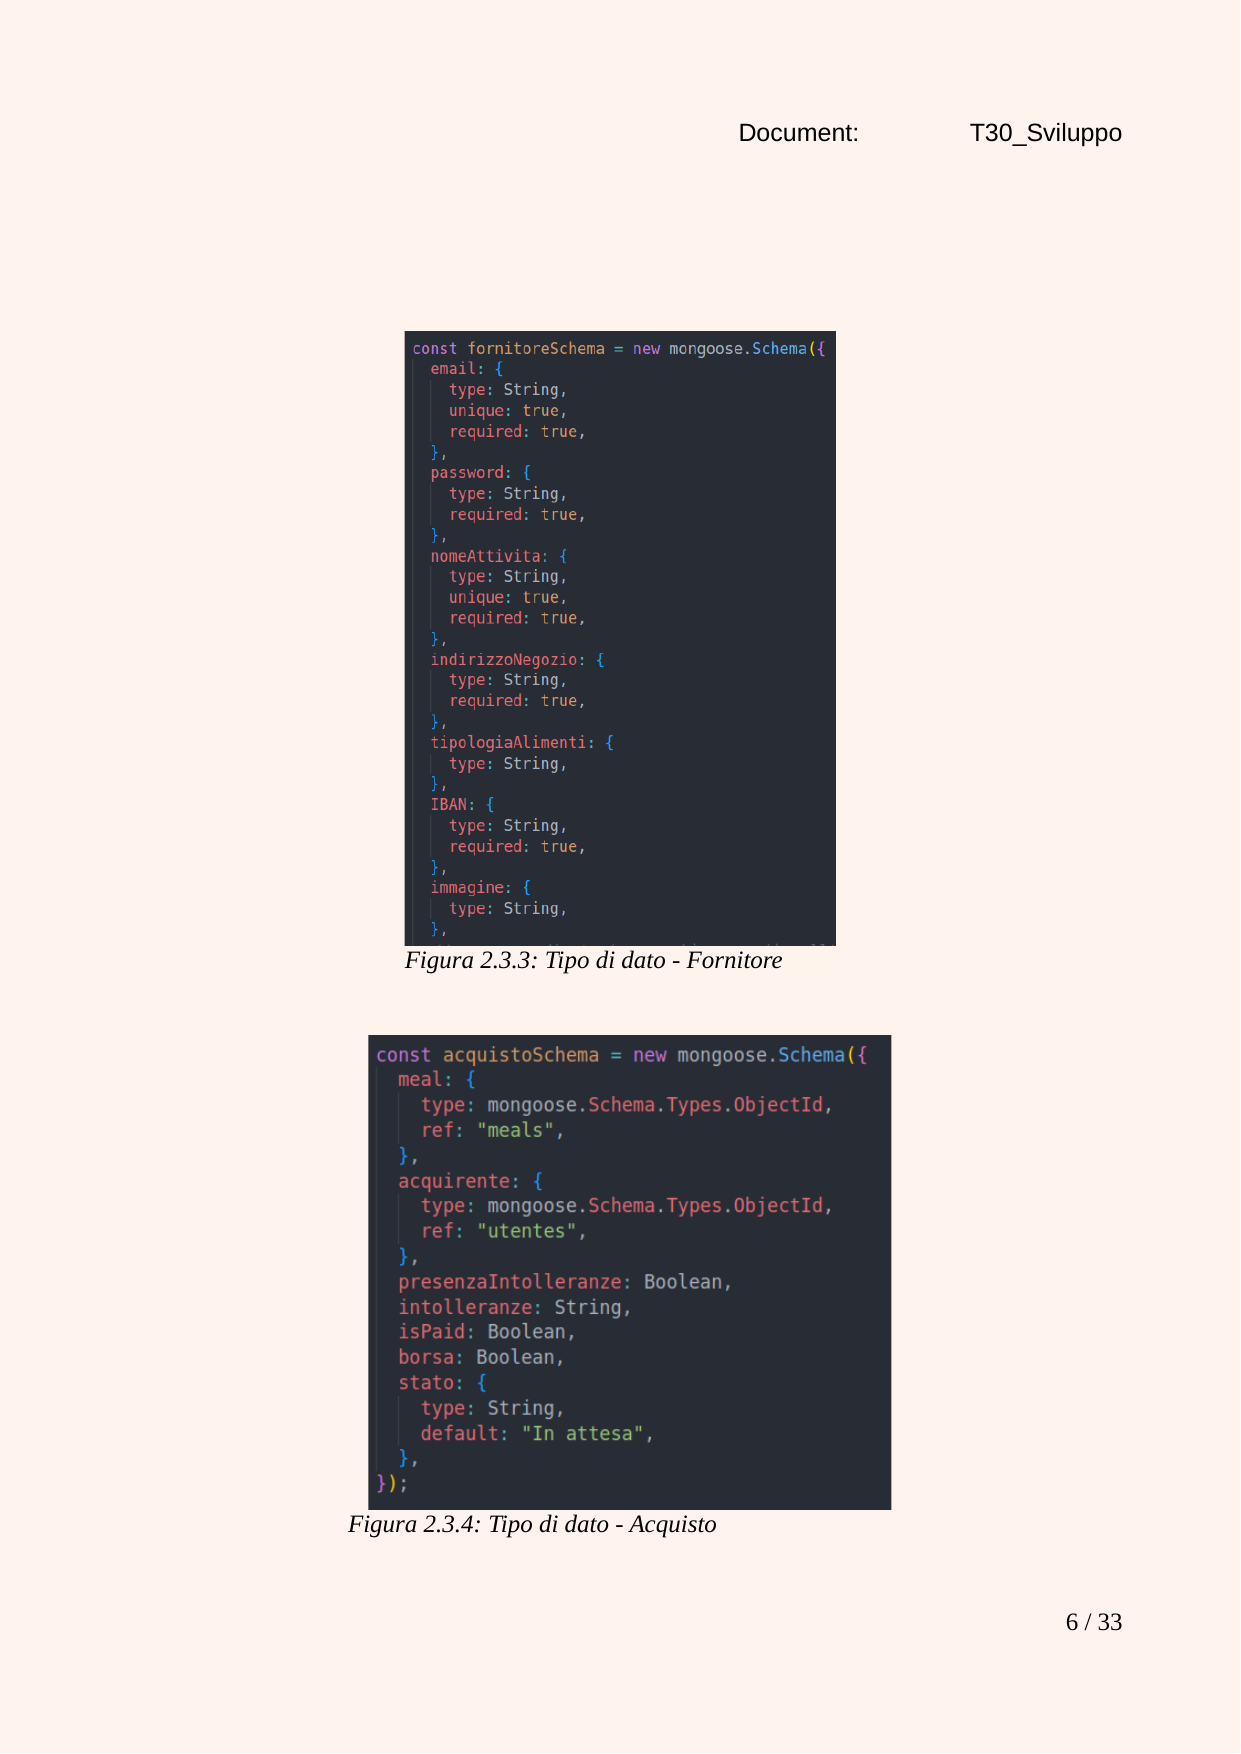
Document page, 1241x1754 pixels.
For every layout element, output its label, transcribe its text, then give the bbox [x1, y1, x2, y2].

text Figura 2.3.3: Tipo di dato - Fornitore [404, 946, 836, 974]
picture [368, 1035, 892, 1510]
text Figura 2.3.4: Tipo di dato - Acquisto [348, 1510, 871, 1538]
picture [404, 331, 836, 946]
